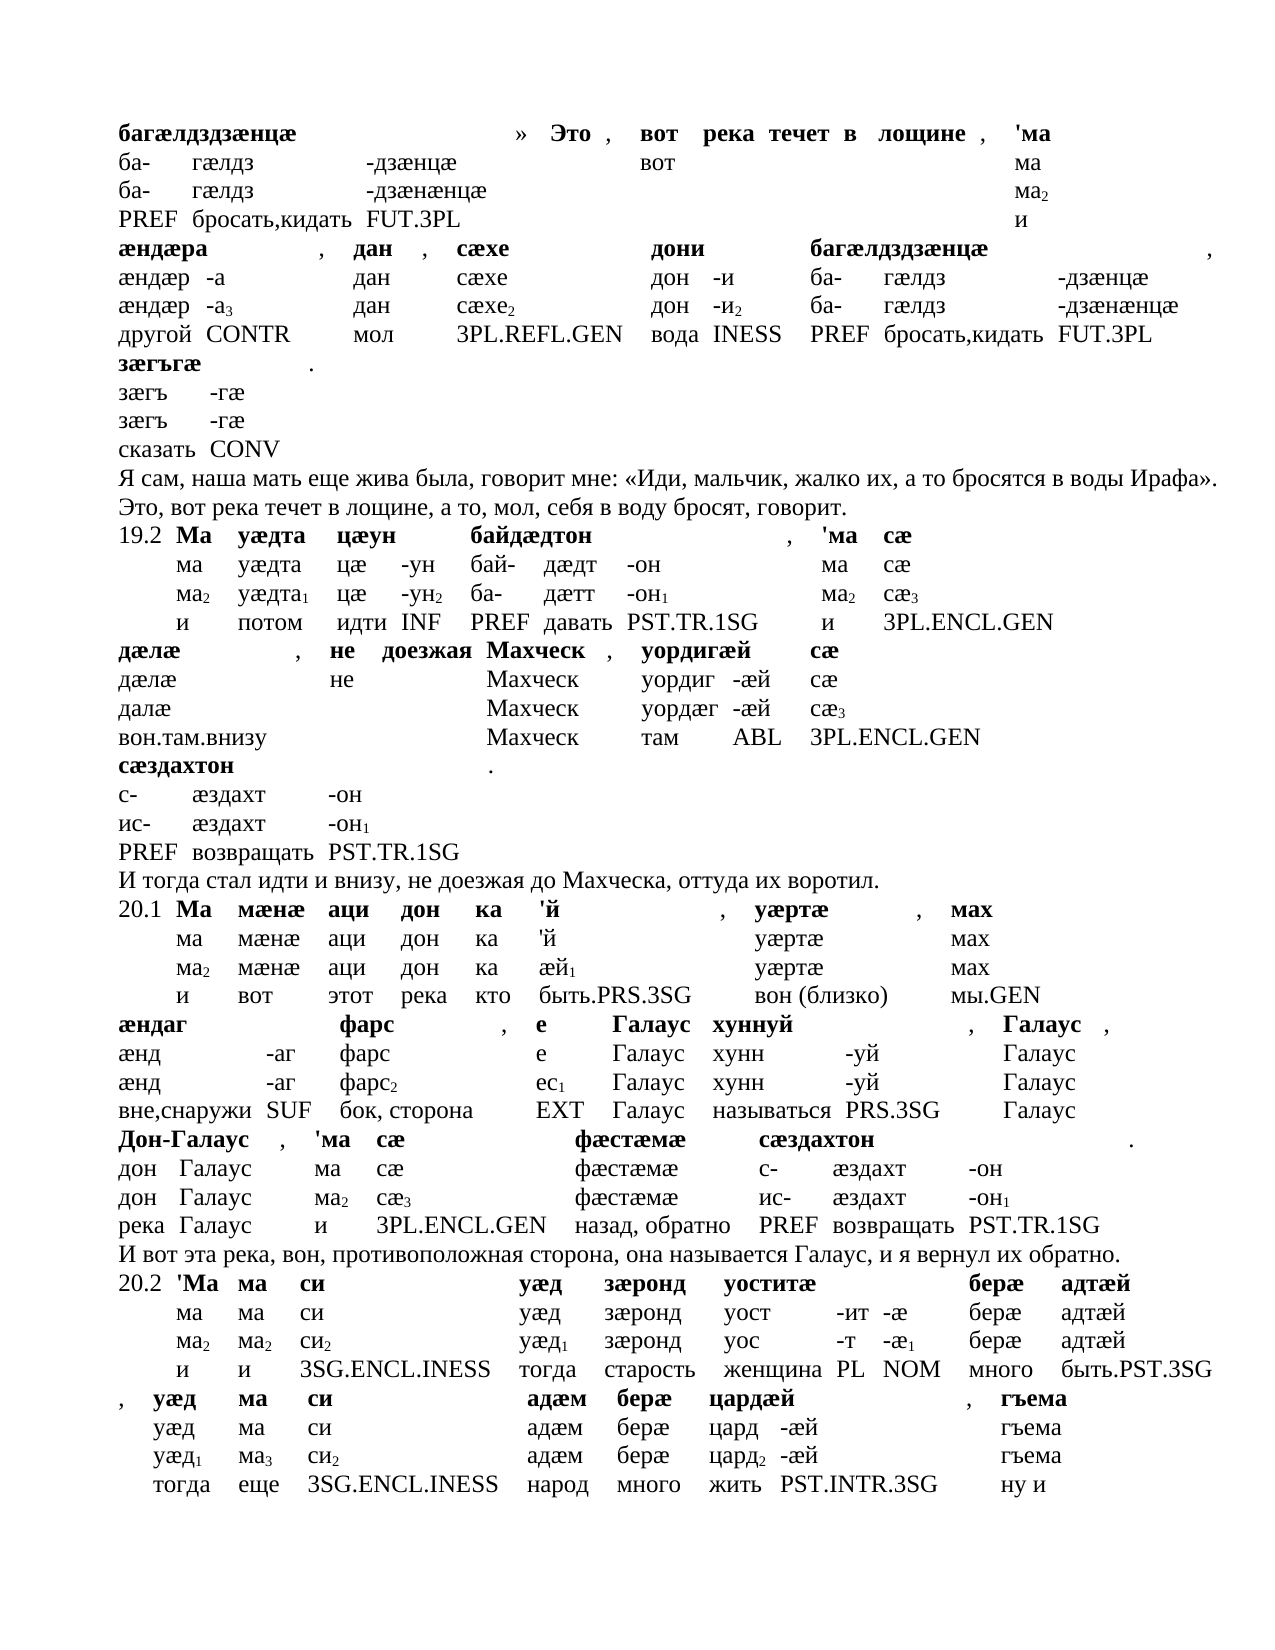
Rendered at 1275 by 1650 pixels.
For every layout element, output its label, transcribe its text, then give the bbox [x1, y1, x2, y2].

text фарс [339, 1009, 487, 1038]
text -он1 [968, 1182, 1100, 1211]
text много [617, 1469, 681, 1498]
text цæ [337, 578, 387, 607]
text гæлдз [192, 147, 352, 176]
text вон (близко) [754, 981, 888, 1009]
text дон [401, 952, 448, 981]
text давать [544, 607, 613, 636]
text ма [1014, 147, 1048, 176]
text дон [118, 1153, 165, 1182]
text вот [238, 981, 300, 1009]
text возвращать [832, 1211, 954, 1239]
text . [488, 751, 509, 779]
text -æ [883, 1297, 941, 1326]
text . [1128, 1124, 1149, 1153]
text 'й [538, 923, 692, 952]
text сæ3 [376, 1182, 547, 1211]
text -æ1 [883, 1326, 941, 1354]
text зæронд [604, 1268, 710, 1297]
text Галаус [179, 1211, 252, 1239]
text дони [651, 233, 796, 262]
text и [1014, 204, 1048, 233]
text вот [640, 147, 675, 176]
text другой [118, 319, 192, 348]
text уæртæ [754, 894, 902, 923]
text бай- [470, 549, 530, 578]
text , [1206, 233, 1227, 262]
text 'й [538, 894, 706, 923]
text берæ [969, 1326, 1033, 1354]
text хунн [712, 1038, 831, 1067]
text уос [723, 1326, 822, 1354]
text 3SG.ENCL.INESS [307, 1469, 499, 1498]
text мах [951, 952, 1041, 981]
text 3PL.ENCL.GEN [376, 1211, 547, 1239]
text , [916, 894, 937, 923]
text дæтт [544, 578, 613, 607]
text дæлæ [118, 664, 267, 693]
text Галаус [612, 1067, 685, 1096]
text зæронд [604, 1326, 696, 1354]
text си [299, 1268, 505, 1297]
text гæлдз [192, 176, 352, 204]
text течет [768, 118, 829, 147]
text багæлдздзæнцæ [810, 233, 1193, 262]
text ка [475, 923, 511, 952]
text -а [206, 262, 291, 291]
text сæ [376, 1124, 561, 1153]
text цæ [337, 549, 387, 578]
text уоститæ [723, 1268, 955, 1297]
text адтæй [1061, 1268, 1227, 1297]
text с- [758, 1153, 818, 1182]
text ис- [758, 1182, 818, 1211]
text CONTR [206, 319, 291, 348]
text уордиг [641, 664, 718, 693]
text И вот эта река, вон, противоположная сторона, она называется Галаус, и я вернул их обратно. [118, 1239, 1249, 1268]
text 'ма [314, 1124, 362, 1153]
text æнд [118, 1038, 252, 1067]
text потом [238, 607, 309, 636]
text багæлдздзæнцæ [118, 118, 501, 147]
text и [176, 981, 210, 1009]
text PREF [758, 1211, 818, 1239]
text гъема [1001, 1412, 1062, 1441]
text с- [118, 779, 178, 808]
text аци [328, 952, 373, 981]
text PREF [470, 607, 530, 636]
text ма3 [238, 1441, 280, 1469]
text PREF [118, 204, 178, 233]
text NOM [883, 1354, 941, 1383]
text река [401, 981, 448, 1009]
text , [968, 1009, 989, 1038]
text 'ма [821, 521, 869, 549]
text вода [651, 319, 699, 348]
text уæдта1 [238, 578, 309, 607]
text зæгъ [118, 377, 196, 406]
text бросать,кидать [192, 204, 352, 233]
text ма [238, 1297, 272, 1326]
text INF [401, 607, 442, 636]
text И тогда стал идти и внизу, не доезжая до Махческа, оттуда их воротил. [118, 866, 1249, 894]
text и [314, 1211, 348, 1239]
text лощине [878, 118, 966, 147]
text уæдта [238, 521, 323, 549]
text PL [836, 1354, 869, 1383]
text -уй [845, 1038, 941, 1067]
text 3PL.ENCL.GEN [810, 722, 981, 751]
text 3SG.ENCL.INESS [299, 1354, 491, 1383]
text ма2 [176, 952, 210, 981]
text аци [328, 894, 387, 923]
text байдæдтон [470, 521, 773, 549]
text ма2 [176, 1326, 210, 1354]
text -он1 [328, 808, 460, 837]
text берæ [617, 1412, 681, 1441]
text вот [640, 118, 689, 147]
text мол [353, 319, 394, 348]
text æздахт [192, 779, 314, 808]
text уæд [153, 1412, 211, 1441]
text е [536, 1009, 598, 1038]
text ма [238, 1268, 286, 1297]
text вон.там.внизу [118, 722, 267, 751]
text доезжая [382, 636, 472, 664]
text дан [353, 291, 394, 319]
text , [1103, 1009, 1124, 1038]
text и [176, 1354, 210, 1383]
text цард2 [709, 1441, 766, 1469]
text дон [401, 894, 461, 923]
text -æй [732, 693, 782, 722]
text ABL [732, 722, 782, 751]
text дон [401, 923, 448, 952]
text æндæра [118, 233, 304, 262]
text этот [328, 981, 373, 1009]
text фæстæмæ [574, 1182, 731, 1211]
text ба- [118, 147, 178, 176]
text берæ [617, 1383, 695, 1412]
text » [515, 118, 536, 147]
text река [118, 1211, 165, 1239]
text -он [328, 779, 460, 808]
text си [307, 1383, 513, 1412]
text назад, обратно [574, 1211, 731, 1239]
text -уй [845, 1067, 941, 1096]
text фæстæмæ [574, 1153, 731, 1182]
text Галаус [179, 1182, 252, 1211]
text 'ма [1014, 118, 1062, 147]
text адтæй [1061, 1297, 1213, 1326]
text , [606, 636, 627, 664]
text зæгъгæ [118, 348, 294, 377]
text Галаус [612, 1038, 685, 1067]
text Галаус [179, 1153, 252, 1182]
text си2 [307, 1441, 499, 1469]
text æндæр [118, 262, 192, 291]
text река [703, 118, 755, 147]
text си [299, 1297, 491, 1326]
text ес1 [536, 1067, 584, 1096]
text ба- [810, 291, 870, 319]
text , [966, 1383, 987, 1412]
text адæм [527, 1441, 589, 1469]
text дæлæ [118, 636, 281, 664]
text Махческ [486, 722, 579, 751]
text и [821, 607, 855, 636]
text бок, сторона [339, 1096, 473, 1124]
text 19.2 [118, 521, 162, 549]
text 'Ма [176, 1268, 224, 1297]
text мы.GEN [951, 981, 1041, 1009]
text Галаус [1003, 1038, 1076, 1067]
text ма2 [176, 578, 210, 607]
text адæм [527, 1383, 603, 1412]
text ма [176, 1297, 210, 1326]
text ис- [118, 808, 178, 837]
text зæгъ [118, 406, 196, 434]
text æнд [118, 1067, 252, 1096]
text быть.PST.3SG [1061, 1354, 1213, 1383]
text -гæ [209, 377, 281, 406]
text женщина [723, 1354, 822, 1383]
text ба- [810, 262, 870, 291]
text уæртæ [754, 952, 888, 981]
text е [536, 1038, 584, 1067]
text , [318, 233, 339, 262]
text вне,снаружи [118, 1096, 252, 1124]
text тогда [153, 1469, 211, 1498]
text -аг [266, 1067, 312, 1096]
text FUT.3PL [366, 204, 487, 233]
text ма2 [821, 578, 855, 607]
text -дзæнцæ [1058, 262, 1179, 291]
text много [969, 1354, 1033, 1383]
text уордигæй [641, 636, 796, 664]
text Ма [176, 521, 224, 549]
text адæм [527, 1412, 589, 1441]
text хуннуй [712, 1009, 954, 1038]
text æндаг [118, 1009, 326, 1038]
text там [641, 722, 718, 751]
text -ит [836, 1297, 869, 1326]
text цардæй [709, 1383, 952, 1412]
text -æй [780, 1412, 938, 1441]
text Я сам, наша мать еще жива была, говорит мне: «Иди, мальчик, жалко их, а то бросятся в воды Ирафа». Это, вот река течет в лощине, а то, мол, себя в воду бросят, говорит. [118, 463, 1249, 521]
text берæ [617, 1441, 681, 1469]
text старость [604, 1354, 696, 1383]
text сæ [883, 521, 1068, 549]
text ма [238, 1383, 293, 1412]
text INESS [713, 319, 782, 348]
text -дзæнцæ [366, 147, 487, 176]
text сæхе [456, 233, 637, 262]
text PREF [118, 837, 178, 866]
text , [501, 1009, 522, 1038]
text -а3 [206, 291, 291, 319]
text PST.TR.1SG [328, 837, 460, 866]
text ма2 [238, 1326, 272, 1354]
text бросать,кидать [883, 319, 1044, 348]
text 3PL.ENCL.GEN [883, 607, 1054, 636]
text берæ [969, 1268, 1047, 1297]
text , [118, 1383, 139, 1412]
text Галаус [1003, 1009, 1089, 1038]
text уост [723, 1297, 822, 1326]
text сæ3 [883, 578, 1054, 607]
text , [786, 521, 807, 549]
text дон [651, 262, 699, 291]
text PST.TR.1SG [968, 1211, 1100, 1239]
text тогда [519, 1354, 577, 1383]
text гæлдз [883, 291, 1044, 319]
text гæлдз [883, 262, 1044, 291]
text возвращать [192, 837, 314, 866]
text мах [951, 894, 1055, 923]
text зæронд [604, 1297, 696, 1326]
text -дзæнæнцæ [1058, 291, 1179, 319]
text ма [238, 1412, 280, 1441]
text в [843, 118, 864, 147]
text ма [176, 549, 210, 578]
text -гæ [209, 406, 281, 434]
text , [605, 118, 626, 147]
text сæхе2 [456, 291, 623, 319]
text Это [549, 118, 591, 147]
text фæстæмæ [574, 1124, 745, 1153]
text си2 [299, 1326, 491, 1354]
text уæд [153, 1383, 224, 1412]
text мæнæ [238, 923, 300, 952]
text -æй [732, 664, 782, 693]
text Галаус [1003, 1096, 1076, 1124]
text сæ [883, 549, 1054, 578]
text Махческ [486, 636, 593, 664]
text 20.2 [118, 1268, 162, 1297]
text и [176, 607, 210, 636]
text уордæг [641, 693, 718, 722]
text мæнæ [238, 952, 300, 981]
text ну и [1001, 1469, 1062, 1498]
text -дзæнæнцæ [366, 176, 487, 204]
text -æй [780, 1441, 938, 1469]
text дон [118, 1182, 165, 1211]
text -он [968, 1153, 1100, 1182]
text хунн [712, 1067, 831, 1096]
text , [422, 233, 443, 262]
text CONV [209, 434, 281, 463]
text , [979, 118, 1001, 147]
text Галаус [612, 1096, 685, 1124]
text ма [821, 549, 855, 578]
text уæд1 [519, 1326, 577, 1354]
text дон [651, 291, 699, 319]
text берæ [969, 1297, 1033, 1326]
text дан [353, 233, 408, 262]
text мæнæ [238, 894, 314, 923]
text сæ [810, 636, 995, 664]
text фарс [339, 1038, 473, 1067]
text Дон-Галаус [118, 1124, 266, 1153]
text SUF [266, 1096, 312, 1124]
text цæун [337, 521, 456, 549]
text ка [475, 894, 525, 923]
text жить [709, 1469, 766, 1498]
text 20.1 [118, 894, 162, 923]
text уæдта [238, 549, 309, 578]
text -ун2 [401, 578, 442, 607]
text быть.PRS.3SG [538, 981, 692, 1009]
text сæхе [456, 262, 623, 291]
text гъема [1001, 1441, 1062, 1469]
text ма [176, 923, 210, 952]
text -ун [401, 549, 442, 578]
text -и [713, 262, 782, 291]
text æздахт [832, 1153, 954, 1182]
text æй1 [538, 952, 692, 981]
text . [308, 348, 329, 377]
text , [719, 894, 741, 923]
text Махческ [486, 693, 579, 722]
text EXT [536, 1096, 584, 1124]
text -т [836, 1326, 869, 1354]
text æндæр [118, 291, 192, 319]
text ба- [470, 578, 530, 607]
text ма [314, 1153, 348, 1182]
text -и2 [713, 291, 782, 319]
text си [307, 1412, 499, 1441]
text сæ [810, 664, 981, 693]
text цард [709, 1412, 766, 1441]
text PST.INTR.3SG [780, 1469, 938, 1498]
text æздахт [832, 1182, 954, 1211]
text уæд [519, 1297, 577, 1326]
text адтæй [1061, 1326, 1213, 1354]
text называться [712, 1096, 831, 1124]
text и [238, 1354, 272, 1383]
text Галаус [1003, 1067, 1076, 1096]
text -он1 [627, 578, 759, 607]
text ба- [118, 176, 178, 204]
text Махческ [486, 664, 579, 693]
text 3PL.REFL.GEN [456, 319, 623, 348]
text еще [238, 1469, 280, 1498]
text Ма [176, 894, 224, 923]
text дæдт [544, 549, 613, 578]
text Галаус [612, 1009, 699, 1038]
text , [279, 1124, 300, 1153]
text PST.TR.1SG [627, 607, 759, 636]
text PREF [810, 319, 870, 348]
text уæртæ [754, 923, 888, 952]
text ма2 [314, 1182, 348, 1211]
text дан [353, 262, 394, 291]
text уæд [519, 1268, 590, 1297]
text -аг [266, 1038, 312, 1067]
text не [329, 664, 354, 693]
text аци [328, 923, 373, 952]
text уæд1 [153, 1441, 211, 1469]
text сæздахтон [758, 1124, 1114, 1153]
text ма2 [1014, 176, 1048, 204]
text сæ3 [810, 693, 981, 722]
text , [295, 636, 316, 664]
text далæ [118, 693, 267, 722]
text кто [475, 981, 511, 1009]
text сказать [118, 434, 196, 463]
text сæ [376, 1153, 547, 1182]
text -он [627, 549, 759, 578]
text FUT.3PL [1058, 319, 1179, 348]
text идти [337, 607, 387, 636]
text народ [527, 1469, 589, 1498]
text фарс2 [339, 1067, 473, 1096]
text ка [475, 952, 511, 981]
text PRS.3SG [845, 1096, 941, 1124]
text не [329, 636, 368, 664]
text мах [951, 923, 1041, 952]
text сæздахтон [118, 751, 474, 779]
text æздахт [192, 808, 314, 837]
text гъема [1001, 1383, 1076, 1412]
